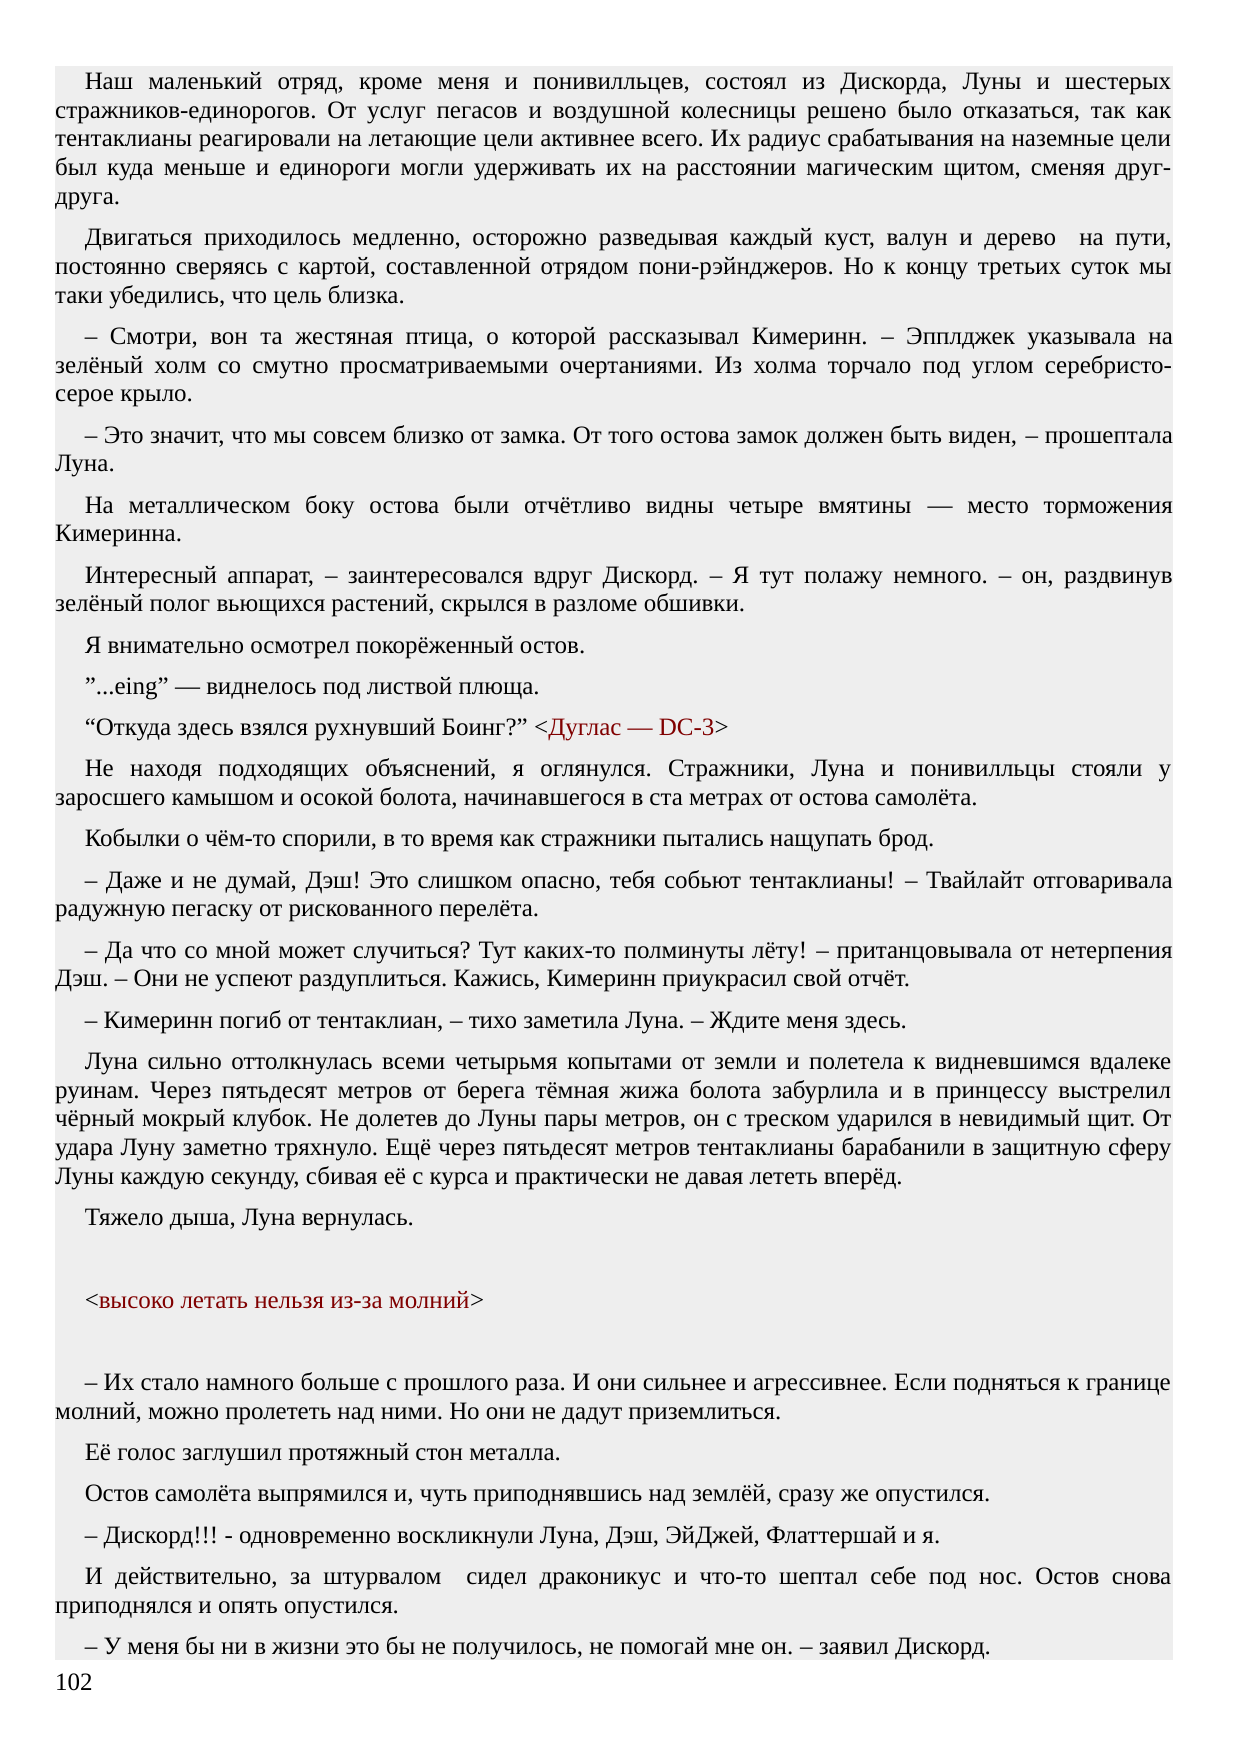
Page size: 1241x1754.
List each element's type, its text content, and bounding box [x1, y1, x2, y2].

text – Это значит, что мы совсем близко от замка. От того остова замок должен быть виден, – прошептала Луна. [55, 420, 1173, 477]
text Луна сильно оттолкнулась всеми четырьмя копытами от земли и полетела к видневшимся вдалеке руинам. Через пятьдесят метров от берега тёмная жижа болота забурлила и в принцессу выстрелил чёрный мокрый клубок. Не долетев до Луны пары метров, он с треском ударился в невидимый щит. От удара Луну заметно тряхнуло. Ещё через пятьдесят метров тентаклианы барабанили в защитную сферу Луны каждую секунду, сбивая её с курса и практически не давая лететь вперёд. [55, 1046, 1173, 1190]
text ”...eing” — виднелось под листвой плюща. [55, 671, 1173, 700]
text – Смотри, вон та жестяная птица, о которой рассказывал Кимеринн. – Эпплджек указывала на зелёный холм со смутно просматриваемыми очертаниями. Из холма торчало под углом серебристо-серое крыло. [55, 321, 1173, 407]
text На металлическом боку остова были отчётливо видны четыре вмятины — место торможения Кимеринна. [55, 490, 1173, 547]
text – Дискорд!!! - одновременно воскликнули Луна, Дэш, ЭйДжей, Флаттершай и я. [55, 1520, 1173, 1548]
text Кобылки о чём-то спорили, в то время как стражники пытались нащупать брод. [55, 823, 1173, 852]
text Интересный аппарат, – заинтересовался вдруг Дискорд. – Я тут полажу немного. – он, раздвинув зелёный полог вьющихся растений, скрылся в разломе обшивки. [55, 560, 1173, 617]
text – Кимеринн погиб от тентаклиан, – тихо заметила Луна. – Ждите меня здесь. [55, 1005, 1173, 1033]
text Тяжело дыша, Луна вернулась. [55, 1202, 1173, 1231]
text – Даже и не думай, Дэш! Это слишком опасно, тебя собьют тентаклианы! – Твайлайт отговаривала радужную пегаску от рискованного перелёта. [55, 865, 1173, 922]
text – Да что со мной может случиться? Тут каких-то полминуты лёту! – пританцовывала от нетерпения Дэш. – Они не успеют раздуплиться. Кажись, Кимеринн приукрасил свой отчёт. [55, 935, 1173, 992]
text И действительно, за штурвалом сидел драконикус и что-то шептал себе под нос. Остов снова приподнялся и опять опустился. [55, 1561, 1173, 1618]
text Я внимательно осмотрел покорёженный остов. [55, 630, 1173, 658]
text Не находя подходящих объяснений, я оглянулся. Стражники, Луна и понивилльцы стояли у заросшего камышом и осокой болота, начинавшегося в ста метрах от остова самолёта. [55, 753, 1173, 811]
text Остов самолёта выпрямился и, чуть приподнявшись над землёй, сразу же опустился. [55, 1478, 1173, 1507]
text <высоко летать нельзя из-за молний> [55, 1285, 1173, 1313]
text “Откуда здесь взялся рухнувший Боинг?” <Дуглас — DC-3> [55, 712, 1173, 741]
text Наш маленький отряд, кроме меня и понивилльцев, состоял из Дискорда, Луны и шестерых стражников-единорогов. От услуг пегасов и воздушной колесницы решено было отказаться, так как тентаклианы реагировали на летающие цели активнее всего. Их радиус срабатывания на наземные цели был куда меньше и единороги могли удерживать их на расстоянии магическим щитом, сменяя друг-друга. [55, 66, 1173, 210]
text Двигаться приходилось медленно, осторожно разведывая каждый куст, валун и дерево на пути, постоянно сверяясь с картой, составленной отрядом пони-рэйнджеров. Но к концу третьих суток мы таки убедились, что цель близка. [55, 222, 1173, 308]
text Её голос заглушил протяжный стон металла. [55, 1437, 1173, 1466]
text – У меня бы ни в жизни это бы не получилось, не помогай мне он. – заявил Дискорд. [55, 1631, 1173, 1660]
text – Их стало намного больше с прошлого раза. И они сильнее и агрессивнее. Если подняться к границе молний, можно пролететь над ними. Но они не дадут приземлиться. [55, 1367, 1173, 1425]
